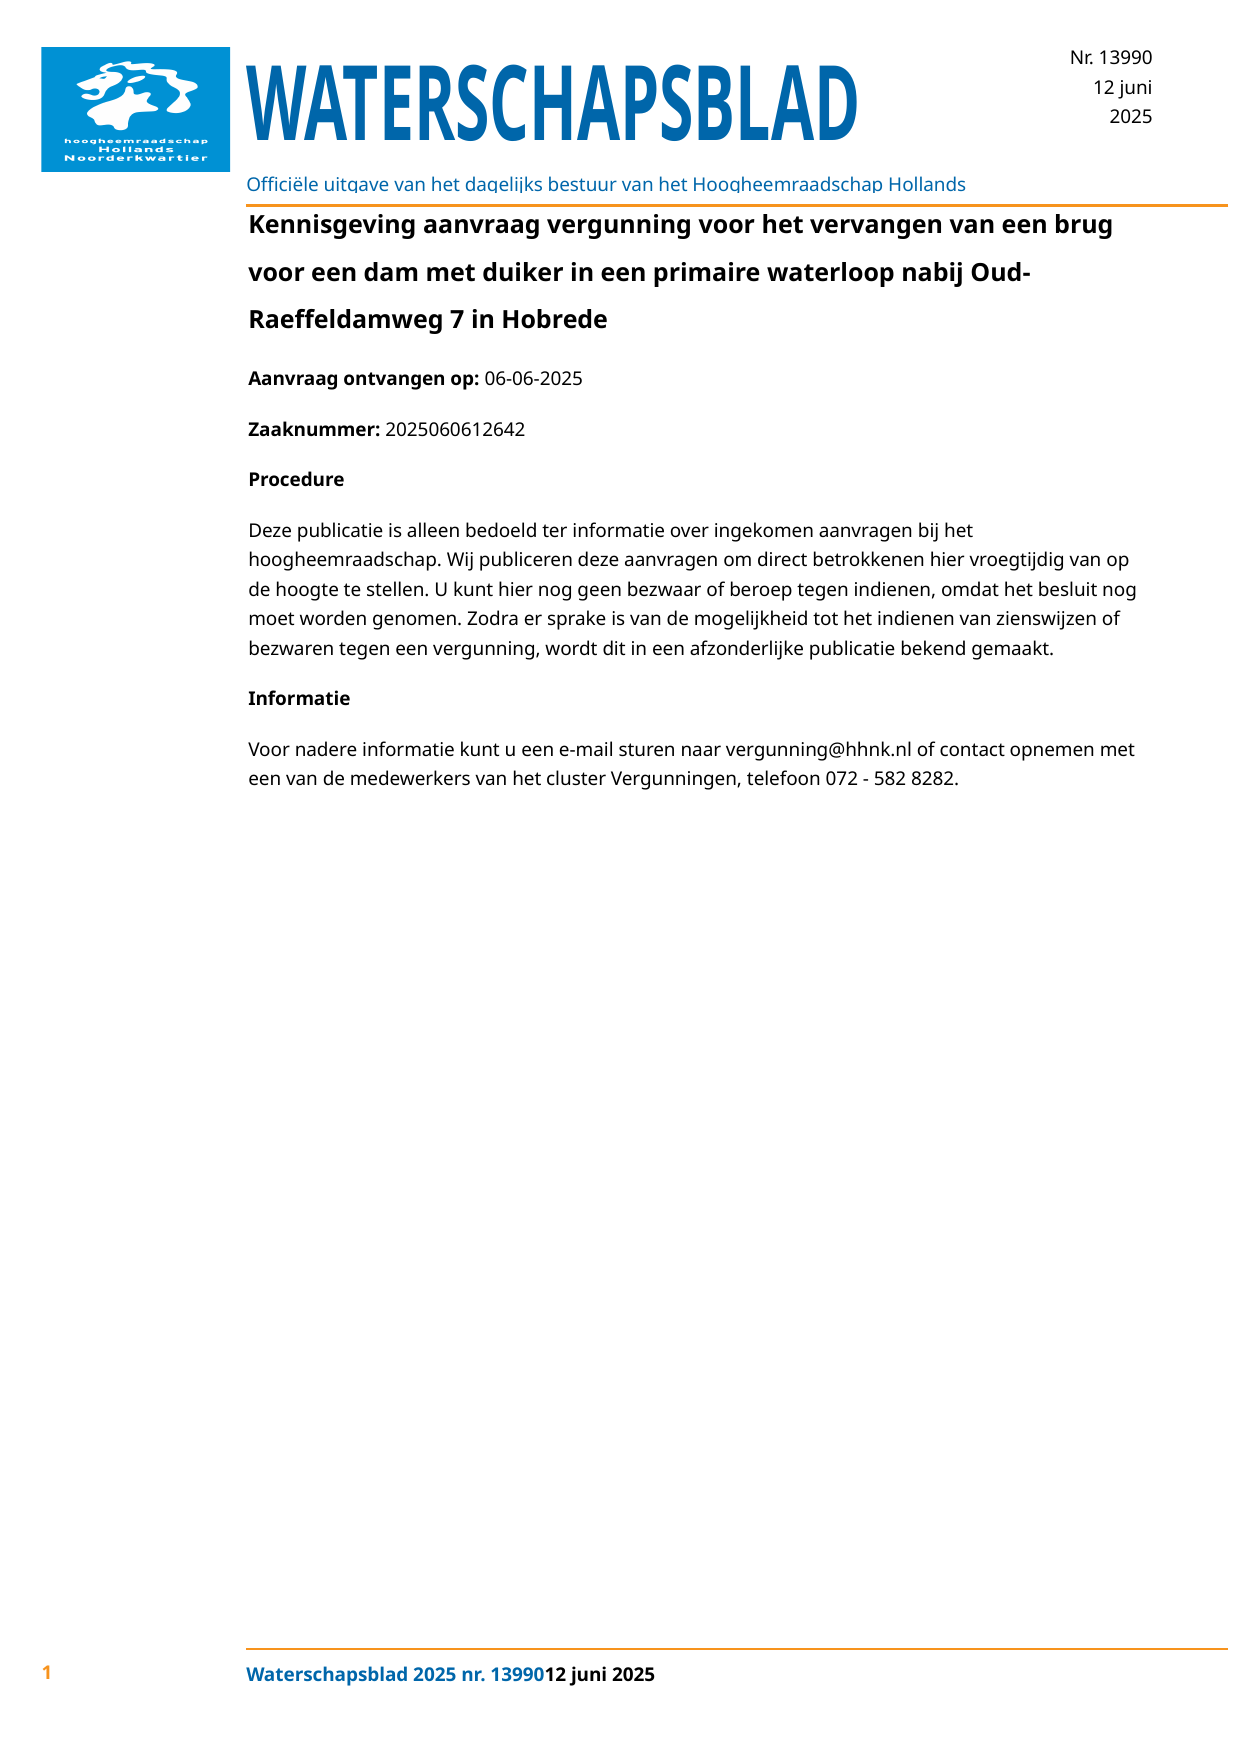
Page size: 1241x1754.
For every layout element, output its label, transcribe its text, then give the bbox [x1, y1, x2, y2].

text Zaaknummer: 2025060612642 [248, 416, 1152, 442]
text Deze publicatie is alleen bedoeld ter informatie over ingekomen aanvragen bij het hoogheemraadschap. Wij publiceren deze aanvragen om direct betrokkenen hier vroegtijdig van op de hoogte te stellen. U kunt hier nog geen bezwaar of beroep tegen indienen, omdat het besluit nog moet worden genomen. Zodra er sprake is van de mogelijkheid tot het indienen van zienswijzen of bezwaren tegen een vergunning, wordt dit in een afzonderlijke publicatie bekend gemaakt. [248, 517, 1152, 661]
text Voor nadere informatie kunt u een e-mail sturen naar vergunning@hhnk.nl of contact opnemen met een van de medewerkers van het cluster Vergunningen, telefoon 072 - 582 8282. [248, 736, 1152, 791]
picture [118, 62, 197, 112]
picture [78, 64, 122, 99]
text Kennisgeving aanvraag vergunning voor het vervangen van een brug voor een dam met duiker in een primaire waterloop nabij Oud-Raeffeldamweg 7 in Hobrede [248, 207, 1152, 336]
picture [129, 76, 144, 82]
text Procedure [248, 466, 1152, 492]
picture [88, 87, 157, 130]
text Aanvraag ontvangen op: 06-06-2025 [248, 366, 1152, 391]
text Informatie [248, 686, 1152, 711]
